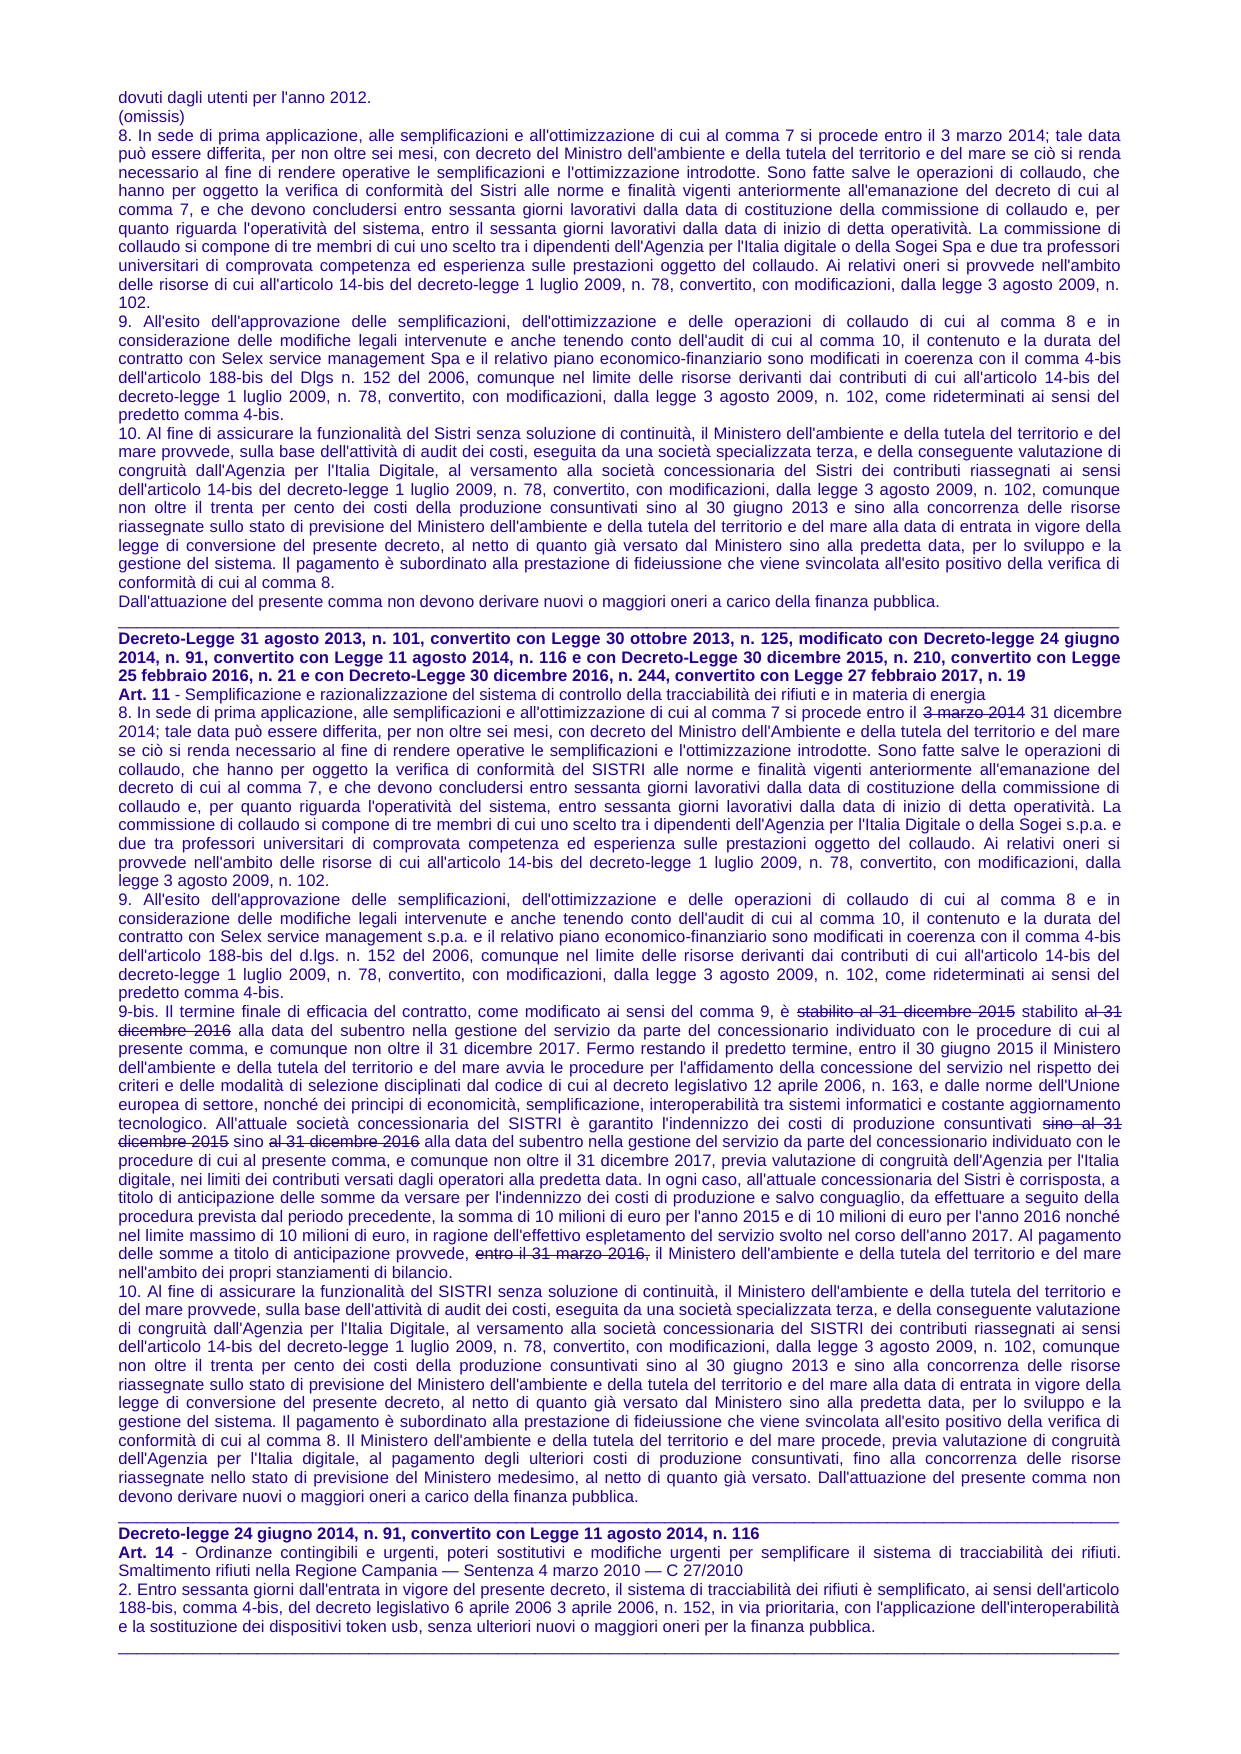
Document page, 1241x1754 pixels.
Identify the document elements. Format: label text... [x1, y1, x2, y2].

text 8. In sede di prima applicazione, alle semplificazioni e all'ottimizzazione di cui al comma 7 si procede entro il 3 marzo 2014; tale data può essere differita, per non oltre sei mesi, con decreto del Ministro dell'ambiente e della tutela del territorio e del mare se ciò si renda necessario al fine di rendere operative le semplificazioni e l'ottimizzazione introdotte. Sono fatte salve le operazioni di collaudo, che hanno per oggetto la verifica di conformità del Sistri alle norme e finalità vigenti anteriormente all'emanazione del decreto di cui al comma 7, e che devono concludersi entro sessanta giorni lavorativi dalla data di costituzione della commissione di collaudo e, per quanto riguarda l'operatività del sistema, entro il sessanta giorni lavorativi dalla data di inizio di detta operatività. La commissione di collaudo si compone di tre membri di cui uno scelto tra i dipendenti dell'Agenzia per l'Italia digitale o della Sogei Spa e due tra professori universitari di comprovata competenza ed esperienza sulle prestazioni oggetto del collaudo. Ai relativi oneri si provvede nell'ambito delle risorse di cui all'articolo 14-bis del decreto-legge 1 luglio 2009, n. 78, convertito, con modificazioni, dalla legge 3 agosto 2009, n. 102. [118, 126, 1122, 312]
text Art. 14 - Ordinanze contingibili e urgenti, poteri sostitutivi e modifiche urgenti per semplificare il sistema di tracciabilità dei rifiuti. Smaltimento rifiuti nella Regione Campania — Sentenza 4 marzo 2010 — C 27/2010 [118, 1543, 1122, 1580]
text 9. All'esito dell'approvazione delle semplificazioni, dell'ottimizzazione e delle operazioni di collaudo di cui al comma 8 e in considerazione delle modifiche legali intervenute e anche tenendo conto dell'audit di cui al comma 10, il contenuto e la durata del contratto con Selex service management s.p.a. e il relativo piano economico-finanziario sono modificati in coerenza con il comma 4-bis dell'articolo 188-bis del d.lgs. n. 152 del 2006, comunque nel limite delle risorse derivanti dai contributi di cui all'articolo 14-bis del decreto-legge 1 luglio 2009, n. 78, convertito, con modificazioni, dalla legge 3 agosto 2009, n. 102, come rideterminati ai sensi del predetto comma 4-bis. [118, 890, 1122, 1002]
text ____________________________________________________________________________________________________________ [118, 1506, 1122, 1524]
text ____________________________________________________________________________________________________________ [118, 1636, 1122, 1655]
text Dall'attuazione del presente comma non devono derivare nuovi o maggiori oneri a carico della finanza pubblica. [118, 592, 1122, 611]
text Decreto-Legge 31 agosto 2013, n. 101, convertito con Legge 30 ottobre 2013, n. 125, modificato con Decreto-legge 24 giugno 2014, n. 91, convertito con Legge 11 agosto 2014, n. 116 e con Decreto-Legge 30 dicembre 2015, n. 210, convertito con Legge 25 febbraio 2016, n. 21 e con Decreto-Legge 30 dicembre 2016, n. 244, convertito con Legge 27 febbraio 2017, n. 19 [118, 629, 1122, 685]
text 9-bis. Il termine finale di efficacia del contratto, come modificato ai sensi del comma 9, è stabilito al 31 dicembre 2015 stabilito al 31 dicembre 2016 alla data del subentro nella gestione del servizio da parte del concessionario individuato con le procedure di cui al presente comma, e comunque non oltre il 31 dicembre 2017. Fermo restando il predetto termine, entro il 30 giugno 2015 il Ministero dell'ambiente e della tutela del territorio e del mare avvia le procedure per l'affidamento della concessione del servizio nel rispetto dei criteri e delle modalità di selezione disciplinati dal codice di cui al decreto legislativo 12 aprile 2006, n. 163, e dalle norme dell'Unione europea di settore, nonché dei principi di economicità, semplificazione, interoperabilità tra sistemi informatici e costante aggiornamento tecnologico. All'attuale società concessionaria del SISTRI è garantito l'indennizzo dei costi di produzione consuntivati sino al 31 dicembre 2015 sino al 31 dicembre 2016 alla data del subentro nella gestione del servizio da parte del concessionario individuato con le procedure di cui al presente comma, e comunque non oltre il 31 dicembre 2017, previa valutazione di congruità dell'Agenzia per l'Italia digitale, nei limiti dei contributi versati dagli operatori alla predetta data. In ogni caso, all'attuale concessionaria del Sistri è corrisposta, a titolo di anticipazione delle somme da versare per l'indennizzo dei costi di produzione e salvo conguaglio, da effettuare a seguito della procedura prevista dal periodo precedente, la somma di 10 milioni di euro per l'anno 2015 e di 10 milioni di euro per l'anno 2016 nonché nel limite massimo di 10 milioni di euro, in ragione dell'effettivo espletamento del servizio svolto nel corso dell'anno 2017. Al pagamento delle somme a titolo di anticipazione provvede, entro il 31 marzo 2016, il Ministero dell'ambiente e della tutela del territorio e del mare nell'ambito dei propri stanziamenti di bilancio. [118, 1002, 1122, 1282]
text 10. Al fine di assicurare la funzionalità del Sistri senza soluzione di continuità, il Ministero dell'ambiente e della tutela del territorio e del mare provvede, sulla base dell'attività di audit dei costi, eseguita da una società specializzata terza, e della conseguente valutazione di congruità dall'Agenzia per l'Italia Digitale, al versamento alla società concessionaria del Sistri dei contributi riassegnati ai sensi dell'articolo 14-bis del decreto-legge 1 luglio 2009, n. 78, convertito, con modificazioni, dalla legge 3 agosto 2009, n. 102, comunque non oltre il trenta per cento dei costi della produzione consuntivati sino al 30 giugno 2013 e sino alla concorrenza delle risorse riassegnate sullo stato di previsione del Ministero dell'ambiente e della tutela del territorio e del mare alla data di entrata in vigore della legge di conversione del presente decreto, al netto di quanto già versato dal Ministero sino alla predetta data, per lo sviluppo e la gestione del sistema. Il pagamento è subordinato alla prestazione di fideiussione che viene svincolata all'esito positivo della verifica di conformità di cui al comma 8. [118, 424, 1122, 592]
text 8. In sede di prima applicazione, alle semplificazioni e all'ottimizzazione di cui al comma 7 si procede entro il 3 marzo 2014 31 dicembre 2014; tale data può essere differita, per non oltre sei mesi, con decreto del Ministro dell'Ambiente e della tutela del territorio e del mare se ciò si renda necessario al fine di rendere operative le semplificazioni e l'ottimizzazione introdotte. Sono fatte salve le operazioni di collaudo, che hanno per oggetto la verifica di conformità del SISTRI alle norme e finalità vigenti anteriormente all'emanazione del decreto di cui al comma 7, e che devono concludersi entro sessanta giorni lavorativi dalla data di costituzione della commissione di collaudo e, per quanto riguarda l'operatività del sistema, entro sessanta giorni lavorativi dalla data di inizio di detta operatività. La commissione di collaudo si compone di tre membri di cui uno scelto tra i dipendenti dell'Agenzia per l'Italia Digitale o della Sogei s.p.a. e due tra professori universitari di comprovata competenza ed esperienza sulle prestazioni oggetto del collaudo. Ai relativi oneri si provvede nell'ambito delle risorse di cui all'articolo 14-bis del decreto-legge 1 luglio 2009, n. 78, convertito, con modificazioni, dalla legge 3 agosto 2009, n. 102. [118, 704, 1122, 890]
text Art. 11 - Semplificazione e razionalizzazione del sistema di controllo della tracciabilità dei rifiuti e in materia di energia [118, 685, 1122, 704]
text Decreto-legge 24 giugno 2014, n. 91, convertito con Legge 11 agosto 2014, n. 116 [118, 1524, 1122, 1543]
text ____________________________________________________________________________________________________________ [118, 611, 1122, 629]
text (omissis) [118, 107, 1122, 126]
text dovuti dagli utenti per l'anno 2012. [118, 88, 1122, 107]
text 10. Al fine di assicurare la funzionalità del SISTRI senza soluzione di continuità, il Ministero dell'ambiente e della tutela del territorio e del mare provvede, sulla base dell'attività di audit dei costi, eseguita da una società specializzata terza, e della conseguente valutazione di congruità dall'Agenzia per l'Italia Digitale, al versamento alla società concessionaria del SISTRI dei contributi riassegnati ai sensi dell'articolo 14-bis del decreto-legge 1 luglio 2009, n. 78, convertito, con modificazioni, dalla legge 3 agosto 2009, n. 102, comunque non oltre il trenta per cento dei costi della produzione consuntivati sino al 30 giugno 2013 e sino alla concorrenza delle risorse riassegnate sullo stato di previsione del Ministero dell'ambiente e della tutela del territorio e del mare alla data di entrata in vigore della legge di conversione del presente decreto, al netto di quanto già versato dal Ministero sino alla predetta data, per lo sviluppo e la gestione del sistema. Il pagamento è subordinato alla prestazione di fideiussione che viene svincolata all'esito positivo della verifica di conformità di cui al comma 8. Il Ministero dell'ambiente e della tutela del territorio e del mare procede, previa valutazione di congruità dell'Agenzia per l'Italia digitale, al pagamento degli ulteriori costi di produzione consuntivati, fino alla concorrenza delle risorse riassegnate nello stato di previsione del Ministero medesimo, al netto di quanto già versato. Dall'attuazione del presente comma non devono derivare nuovi o maggiori oneri a carico della finanza pubblica. [118, 1282, 1122, 1506]
text 2. Entro sessanta giorni dall'entrata in vigore del presente decreto, il sistema di tracciabilità dei rifiuti è semplificato, ai sensi dell'articolo 188-bis, comma 4-bis, del decreto legislativo 6 aprile 2006 3 aprile 2006, n. 152, in via prioritaria, con l'applicazione dell'interoperabilità e la sostituzione dei dispositivi token usb, senza ulteriori nuovi o maggiori oneri per la finanza pubblica. [118, 1580, 1122, 1636]
text 9. All'esito dell'approvazione delle semplificazioni, dell'ottimizzazione e delle operazioni di collaudo di cui al comma 8 e in considerazione delle modifiche legali intervenute e anche tenendo conto dell'audit di cui al comma 10, il contenuto e la durata del contratto con Selex service management Spa e il relativo piano economico-finanziario sono modificati in coerenza con il comma 4-bis dell'articolo 188-bis del Dlgs n. 152 del 2006, comunque nel limite delle risorse derivanti dai contributi di cui all'articolo 14-bis del decreto-legge 1 luglio 2009, n. 78, convertito, con modificazioni, dalla legge 3 agosto 2009, n. 102, come rideterminati ai sensi del predetto comma 4-bis. [118, 312, 1122, 424]
